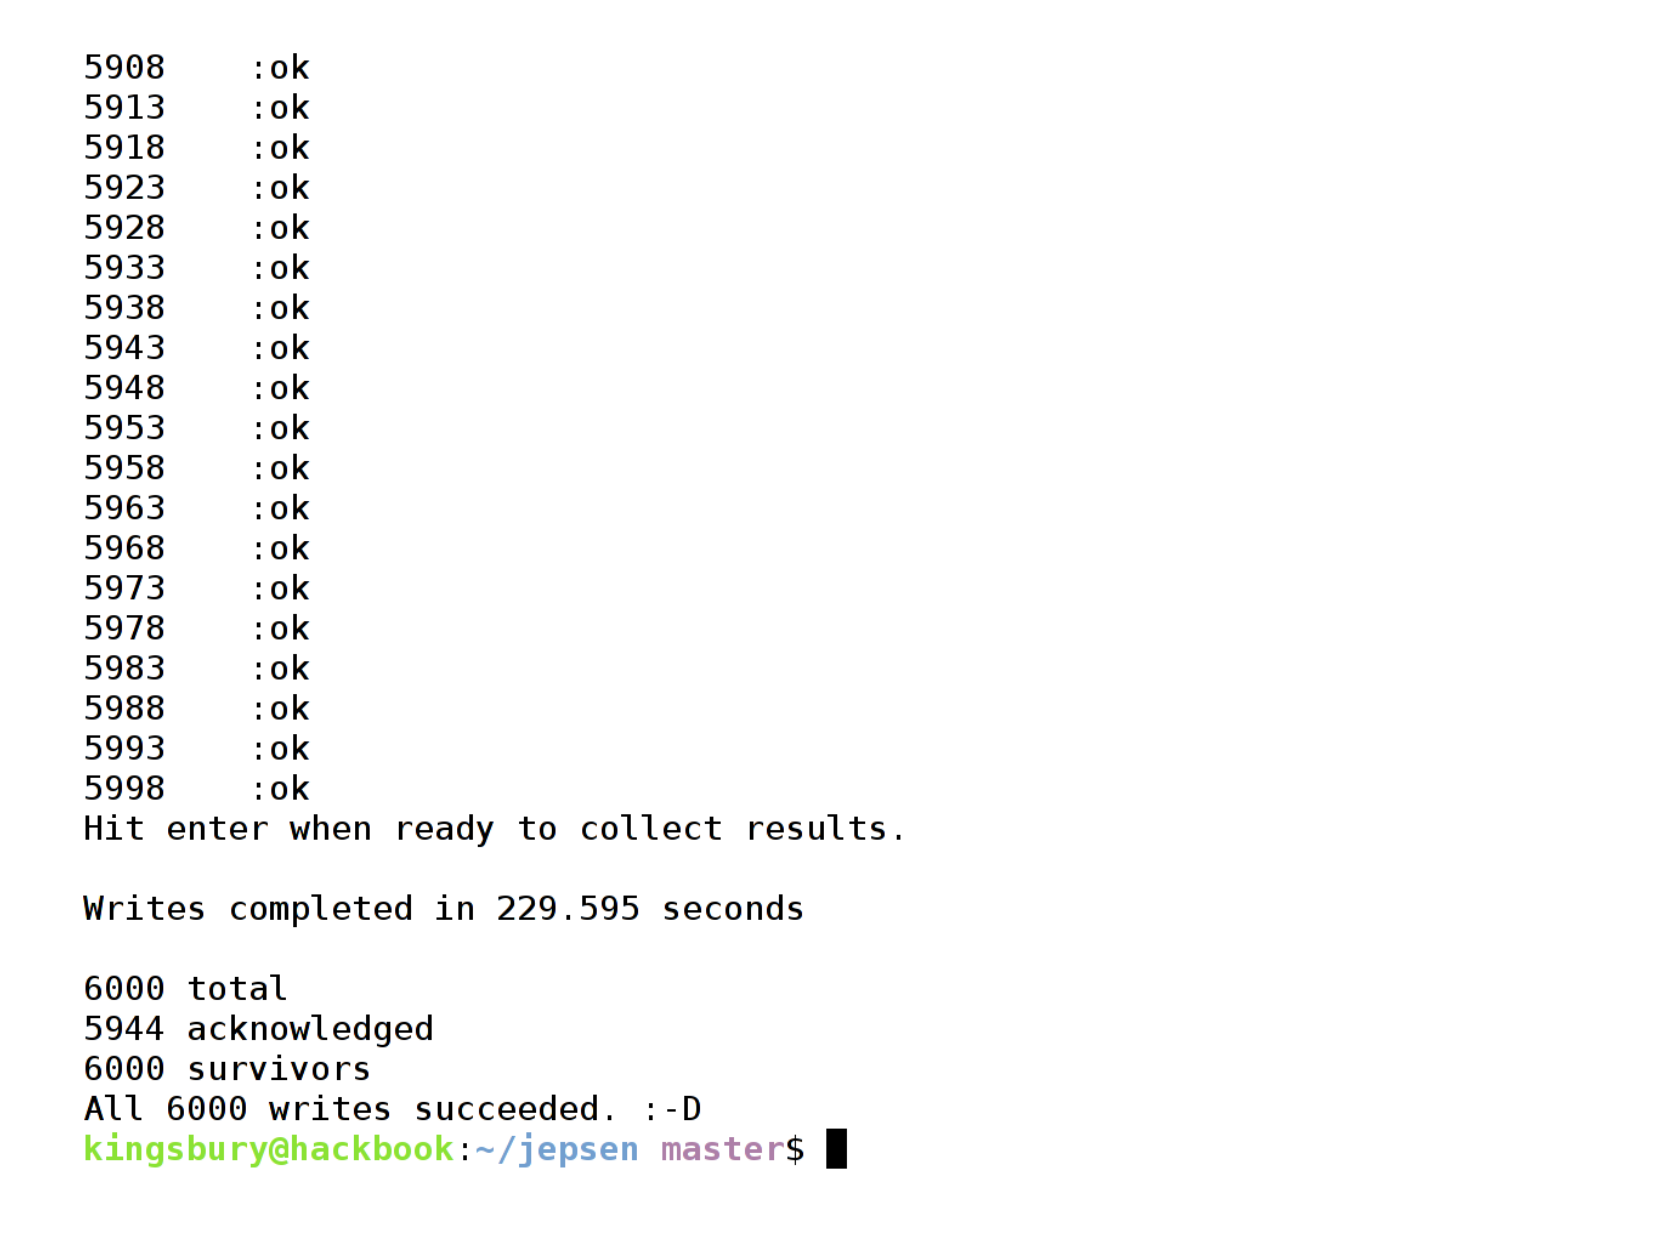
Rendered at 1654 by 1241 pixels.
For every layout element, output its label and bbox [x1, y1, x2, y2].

picture [82, 46, 1653, 1171]
